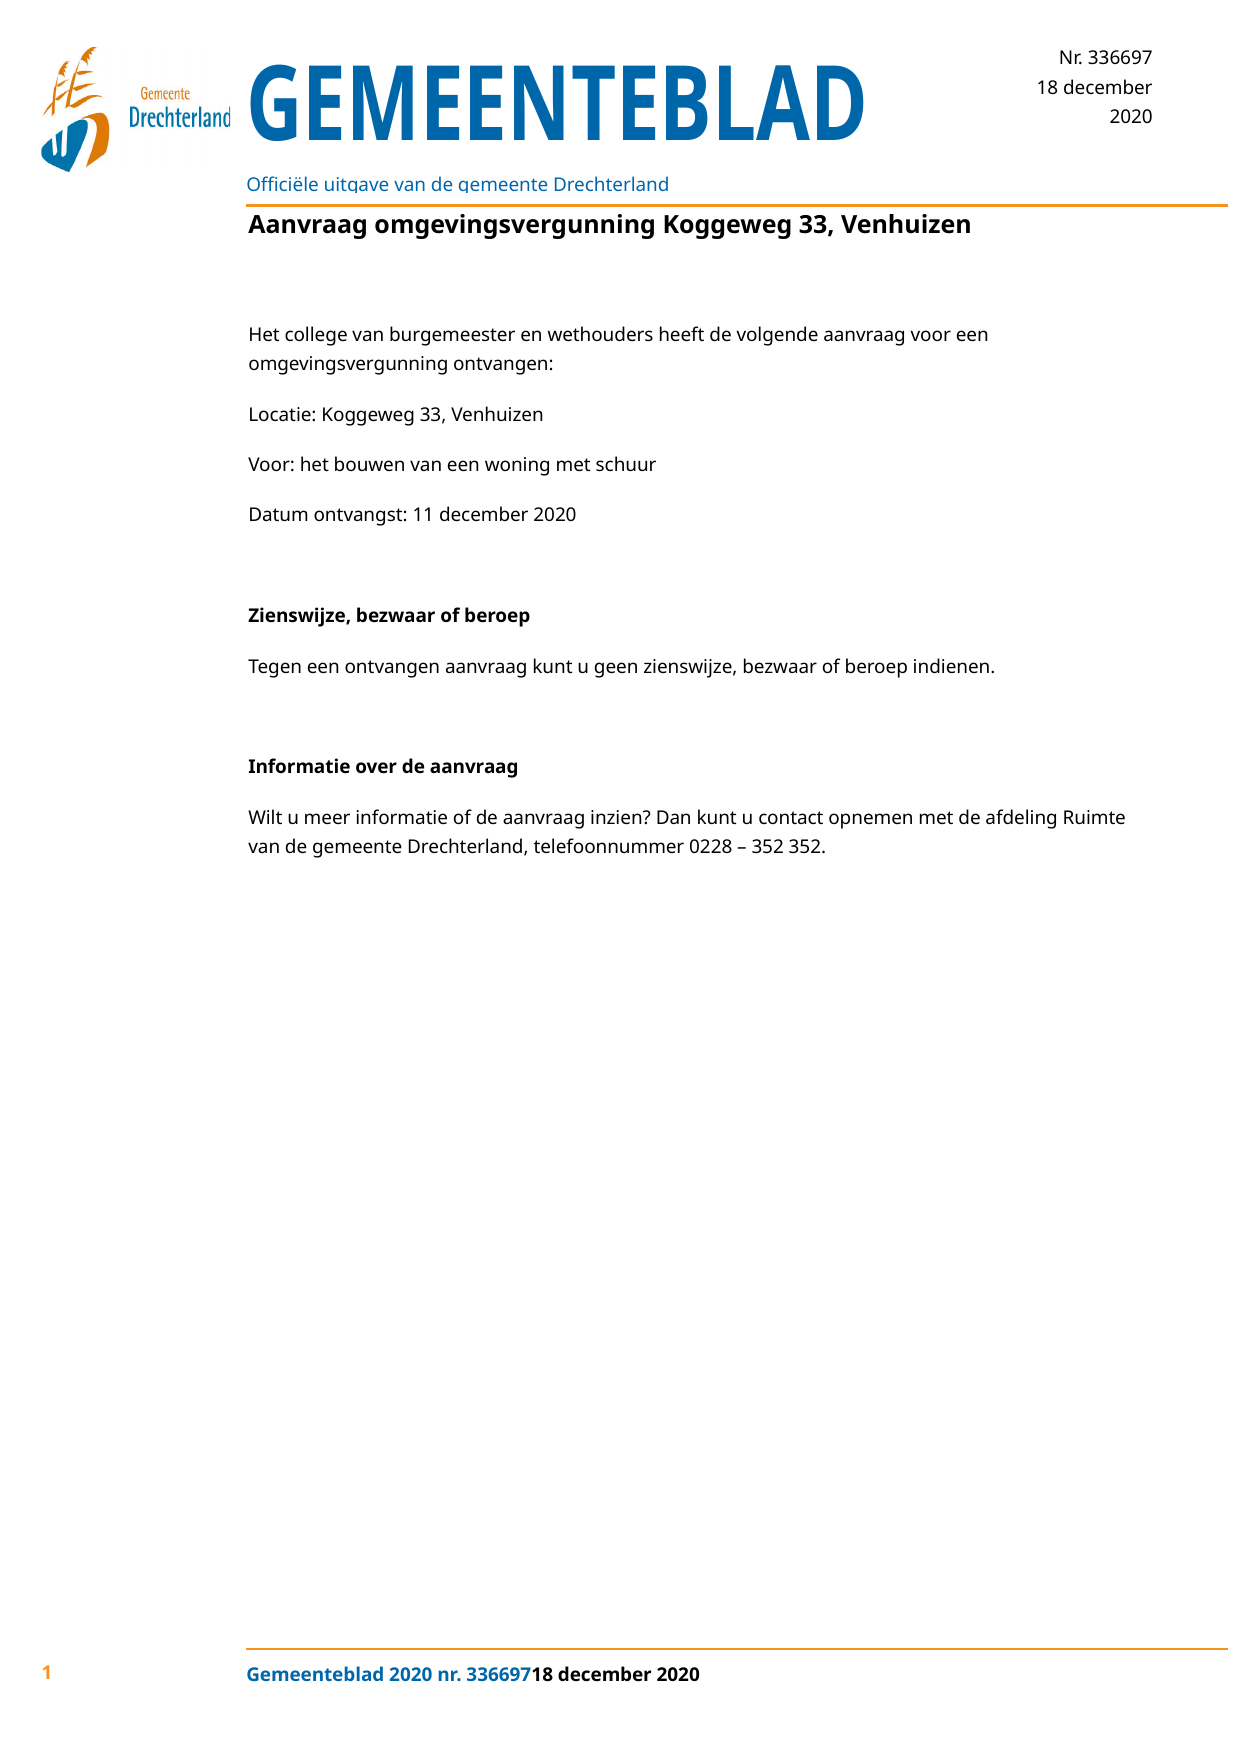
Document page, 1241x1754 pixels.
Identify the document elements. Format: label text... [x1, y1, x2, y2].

text Tegen een ontvangen aanvraag kunt u geen zienswijze, bezwaar of beroep indienen. [248, 653, 1152, 678]
text Locatie: Koggeweg 33, Venhuizen [248, 401, 1152, 426]
text Informatie over de aanvraag [248, 754, 1152, 779]
picture [226, 115, 231, 124]
text Datum ontvangst: 11 december 2020 [248, 502, 1152, 527]
text Het college van burgemeester en wethouders heeft de volgende aanvraag voor een omgevingsvergunning ontvangen: [248, 321, 1152, 376]
picture [41, 158, 64, 172]
text Aanvraag omgevingsvergunning Koggeweg 33, Venhuizen [248, 207, 1152, 241]
picture [41, 47, 231, 172]
text Zienswijze, bezwaar of beroep [248, 602, 1152, 628]
text Wilt u meer informatie of de aanvraag inzien? Dan kunt u contact opnemen met de afdeling Ruimte van de gemeente Drechterland, telefoonnummer 0228 – 352 352. [248, 804, 1152, 859]
text Voor: het bouwen van een woning met schuur [248, 451, 1152, 477]
